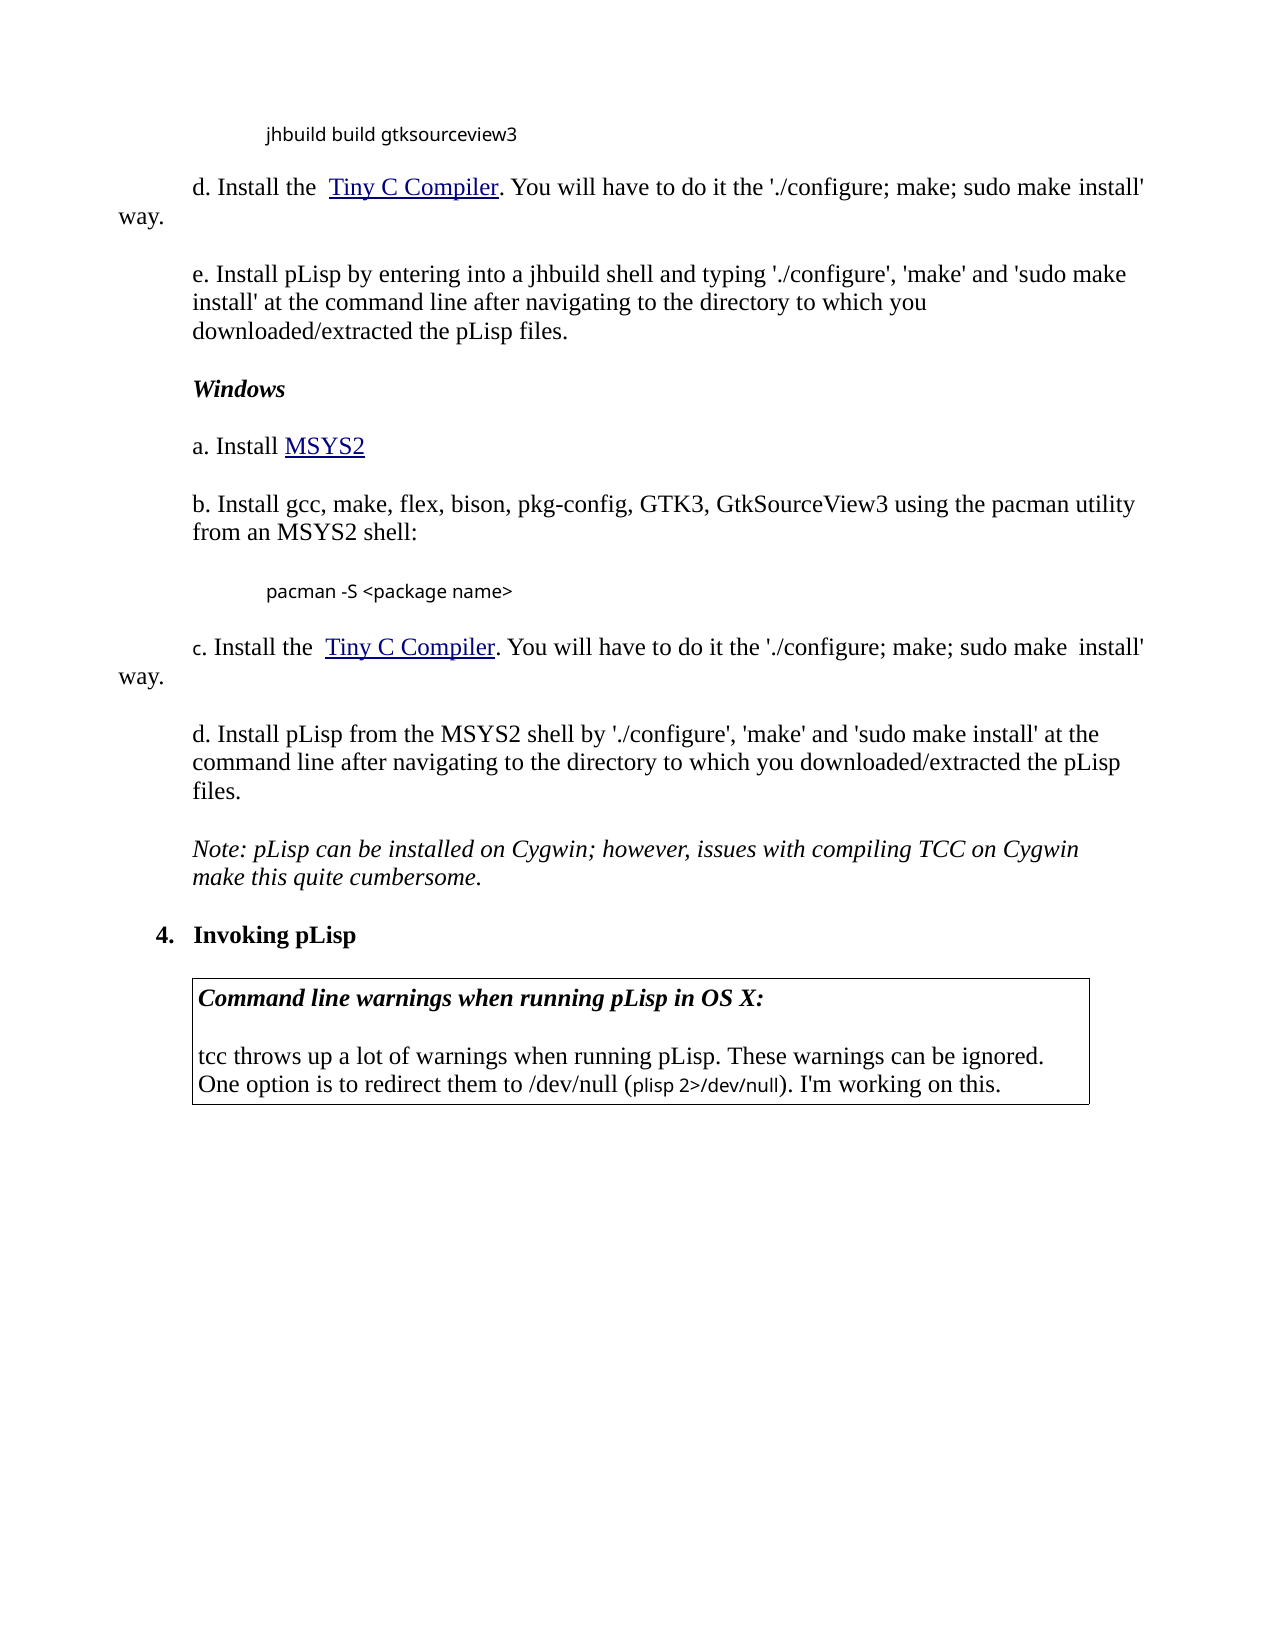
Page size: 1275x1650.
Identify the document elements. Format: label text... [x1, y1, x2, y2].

text pacman -S <package name> [118, 575, 1157, 604]
list Invoking pLisp [156, 920, 1157, 949]
text d. Install the Tiny C Compiler. You will have to do it the './configure; make; sudo make install' way. [118, 172, 1157, 230]
text Note: pLisp can be installed on Cygwin; however, issues with compiling TCC on Cygwin make this quite cumbersome. [118, 834, 1157, 891]
text Windows [118, 374, 1157, 402]
text a. Install MSYS2 [118, 431, 1157, 460]
text b. Install gcc, make, flex, bison, pkg-config, GTK3, GtkSourceView3 using the pacman utility from an MSYS2 shell: [118, 489, 1157, 546]
text jhbuild build gtksourceview3 [118, 118, 1157, 147]
text d. Install pLisp from the MSYS2 shell by './configure', 'make' and 'sudo make install' at the command line after navigating to the directory to which you downloaded/extracted the pLisp files. [118, 719, 1157, 805]
table_header Command line warnings when running pLisp in OS X: tcc throws up a lot of warnings when running pLisp. These warnings can be ignored. One option is to redirect them to /dev/null (plisp 2>/dev/null). I'm working on this. [193, 979, 1089, 1104]
text c. Install the Tiny C Compiler. You will have to do it the './configure; make; sudo make install' way. [118, 632, 1157, 690]
text e. Install pLisp by entering into a jhbuild shell and typing './configure', 'make' and 'sudo make install' at the command line after navigating to the directory to which you downloaded/extracted the pLisp files. [118, 259, 1157, 345]
